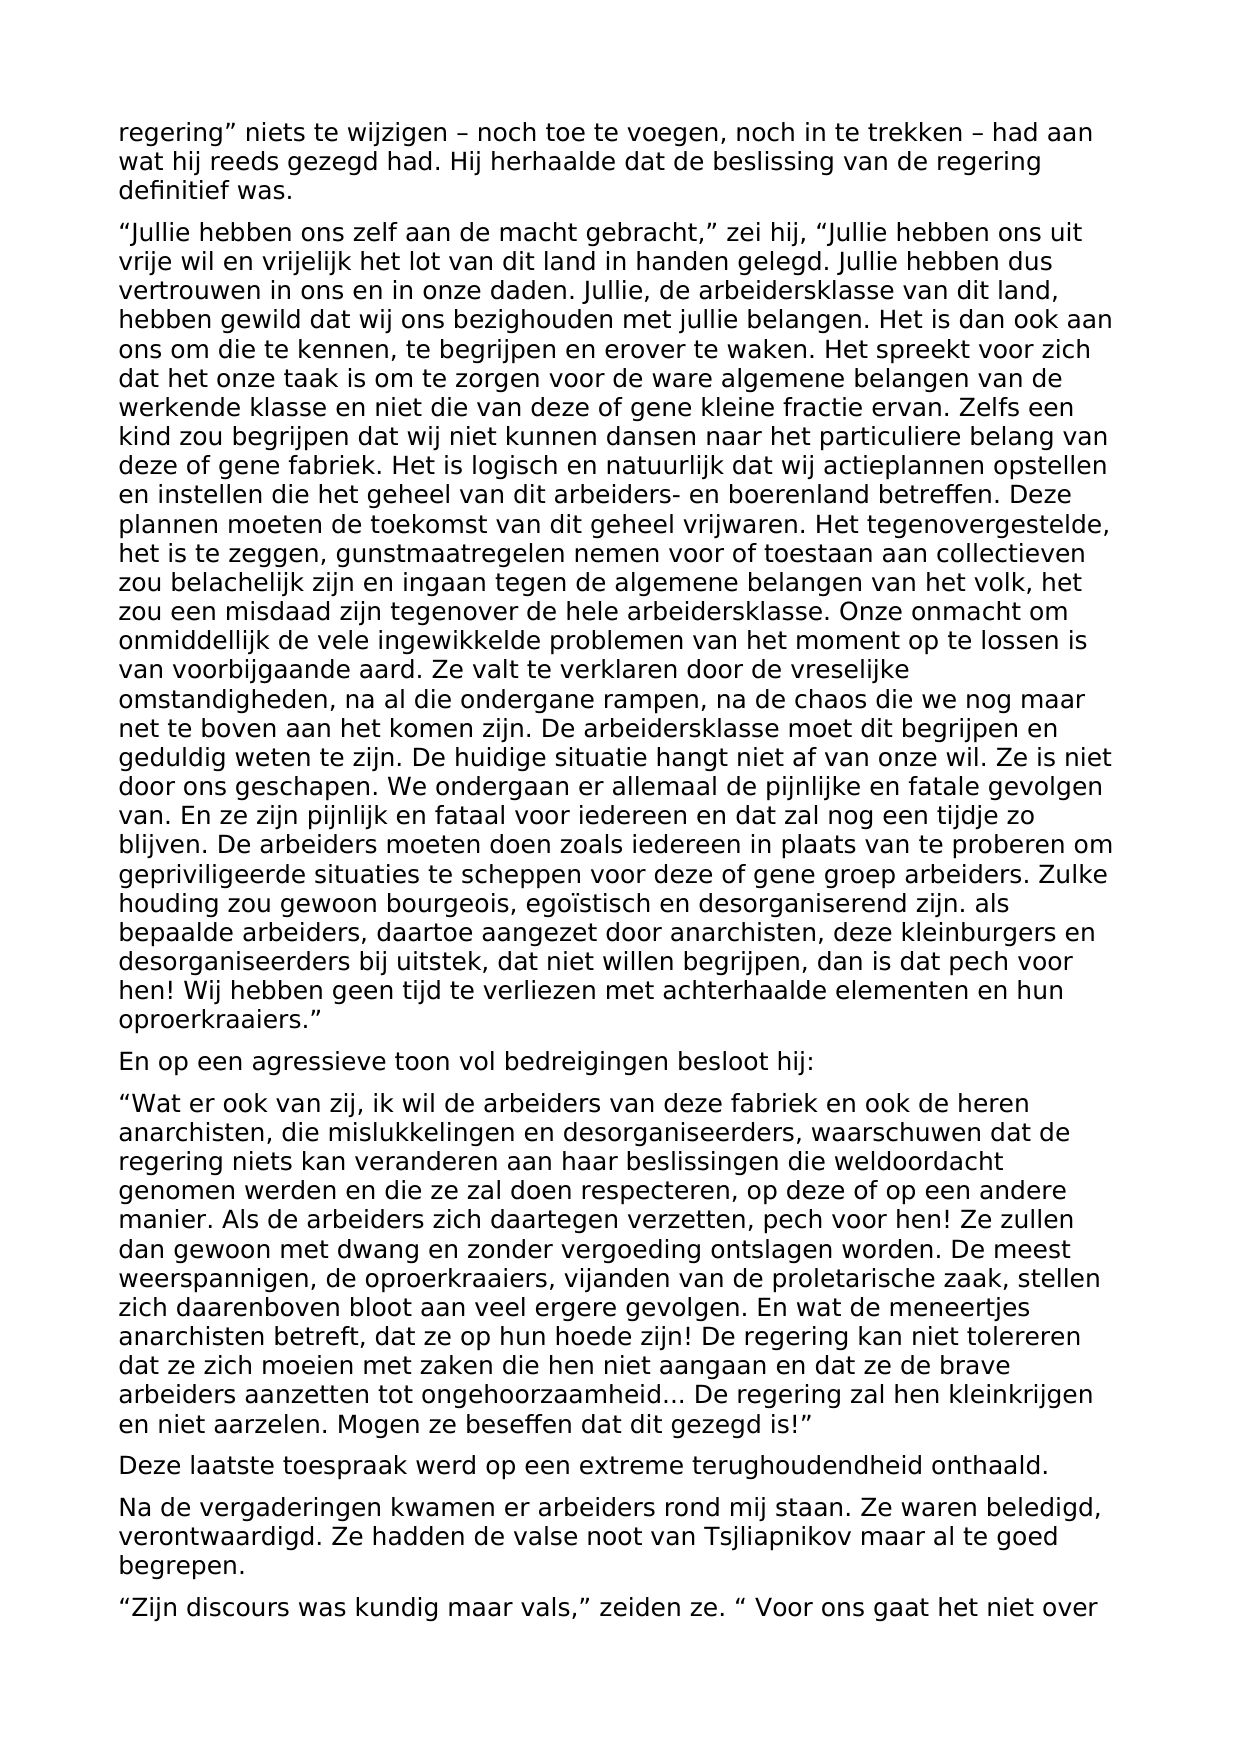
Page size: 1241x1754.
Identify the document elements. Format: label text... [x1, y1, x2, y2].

text “Wat er ook van zij, ik wil de arbeiders van deze fabriek en ook de heren anarchisten, die mislukkelingen en desorganiseerders, waarschuwen dat de regering niets kan veranderen aan haar beslissingen die weldoordacht genomen werden en die ze zal doen respecteren, op deze of op een andere manier. Als de arbeiders zich daartegen verzetten, pech voor hen! Ze zullen dan gewoon met dwang en zonder vergoeding ontslagen worden. De meest weerspannigen, de oproerkraaiers, vijanden van de proletarische zaak, stellen zich daarenboven bloot aan veel ergere gevolgen. En wat de meneertjes anarchisten betreft, dat ze op hun hoede zijn! De regering kan niet tolereren dat ze zich moeien met zaken die hen niet aangaan en dat ze de brave arbeiders aanzetten tot ongehoorzaamheid... De regering zal hen kleinkrijgen en niet aarzelen. Mogen ze beseffen dat dit gezegd is!” [118, 1089, 1122, 1439]
text regering” niets te wijzigen – noch toe te voegen, noch in te trekken – had aan wat hij reeds gezegd had. Hij herhaalde dat de beslissing van de regering definitief was. [118, 118, 1122, 206]
text En op een agressieve toon vol bedreigingen besloot hij: [118, 1047, 1122, 1076]
text “Zijn discours was kundig maar vals,” zeiden ze. “ Voor ons gaat het niet over [118, 1593, 1122, 1622]
text Na de vergaderingen kwamen er arbeiders rond mij staan. Ze waren beledigd, verontwaardigd. Ze hadden de valse noot van Tsjliapnikov maar al te goed begrepen. [118, 1493, 1122, 1581]
text “Jullie hebben ons zelf aan de macht gebracht,” zei hij, “Jullie hebben ons uit vrije wil en vrijelijk het lot van dit land in handen gelegd. Jullie hebben dus vertrouwen in ons en in onze daden. Jullie, de arbeidersklasse van dit land, hebben gewild dat wij ons bezighouden met jullie belangen. Het is dan ook aan ons om die te kennen, te begrijpen en erover te waken. Het spreekt voor zich dat het onze taak is om te zorgen voor de ware algemene belangen van de werkende klasse en niet die van deze of gene kleine fractie ervan. Zelfs een kind zou begrijpen dat wij niet kunnen dansen naar het particuliere belang van deze of gene fabriek. Het is logisch en natuurlijk dat wij actieplannen opstellen en instellen die het geheel van dit arbeiders- en boerenland betreffen. Deze plannen moeten de toekomst van dit geheel vrijwaren. Het tegenovergestelde, het is te zeggen, gunstmaatregelen nemen voor of toestaan aan collectieven zou belachelijk zijn en ingaan tegen de algemene belangen van het volk, het zou een misdaad zijn tegenover de hele arbeidersklasse. Onze onmacht om onmiddellijk de vele ingewikkelde problemen van het moment op te lossen is van voorbijgaande aard. Ze valt te verklaren door de vreselijke omstandigheden, na al die ondergane rampen, na de chaos die we nog maar net te boven aan het komen zijn. De arbeidersklasse moet dit begrijpen en geduldig weten te zijn. De huidige situatie hangt niet af van onze wil. Ze is niet door ons geschapen. We ondergaan er allemaal de pijnlijke en fatale gevolgen van. En ze zijn pijnlijk en fataal voor iedereen en dat zal nog een tijdje zo blijven. De arbeiders moeten doen zoals iedereen in plaats van te proberen om gepriviligeerde situaties te scheppen voor deze of gene groep arbeiders. Zulke houding zou gewoon bourgeois, egoïstisch en desorganiserend zijn. als bepaalde arbeiders, daartoe aangezet door anarchisten, deze kleinburgers en desorganiseerders bij uitstek, dat niet willen begrijpen, dan is dat pech voor hen! Wij hebben geen tijd te verliezen met achterhaalde elementen en hun oproerkraaiers.” [118, 218, 1122, 1035]
text Deze laatste toespraak werd op een extreme terughoudendheid onthaald. [118, 1451, 1122, 1481]
